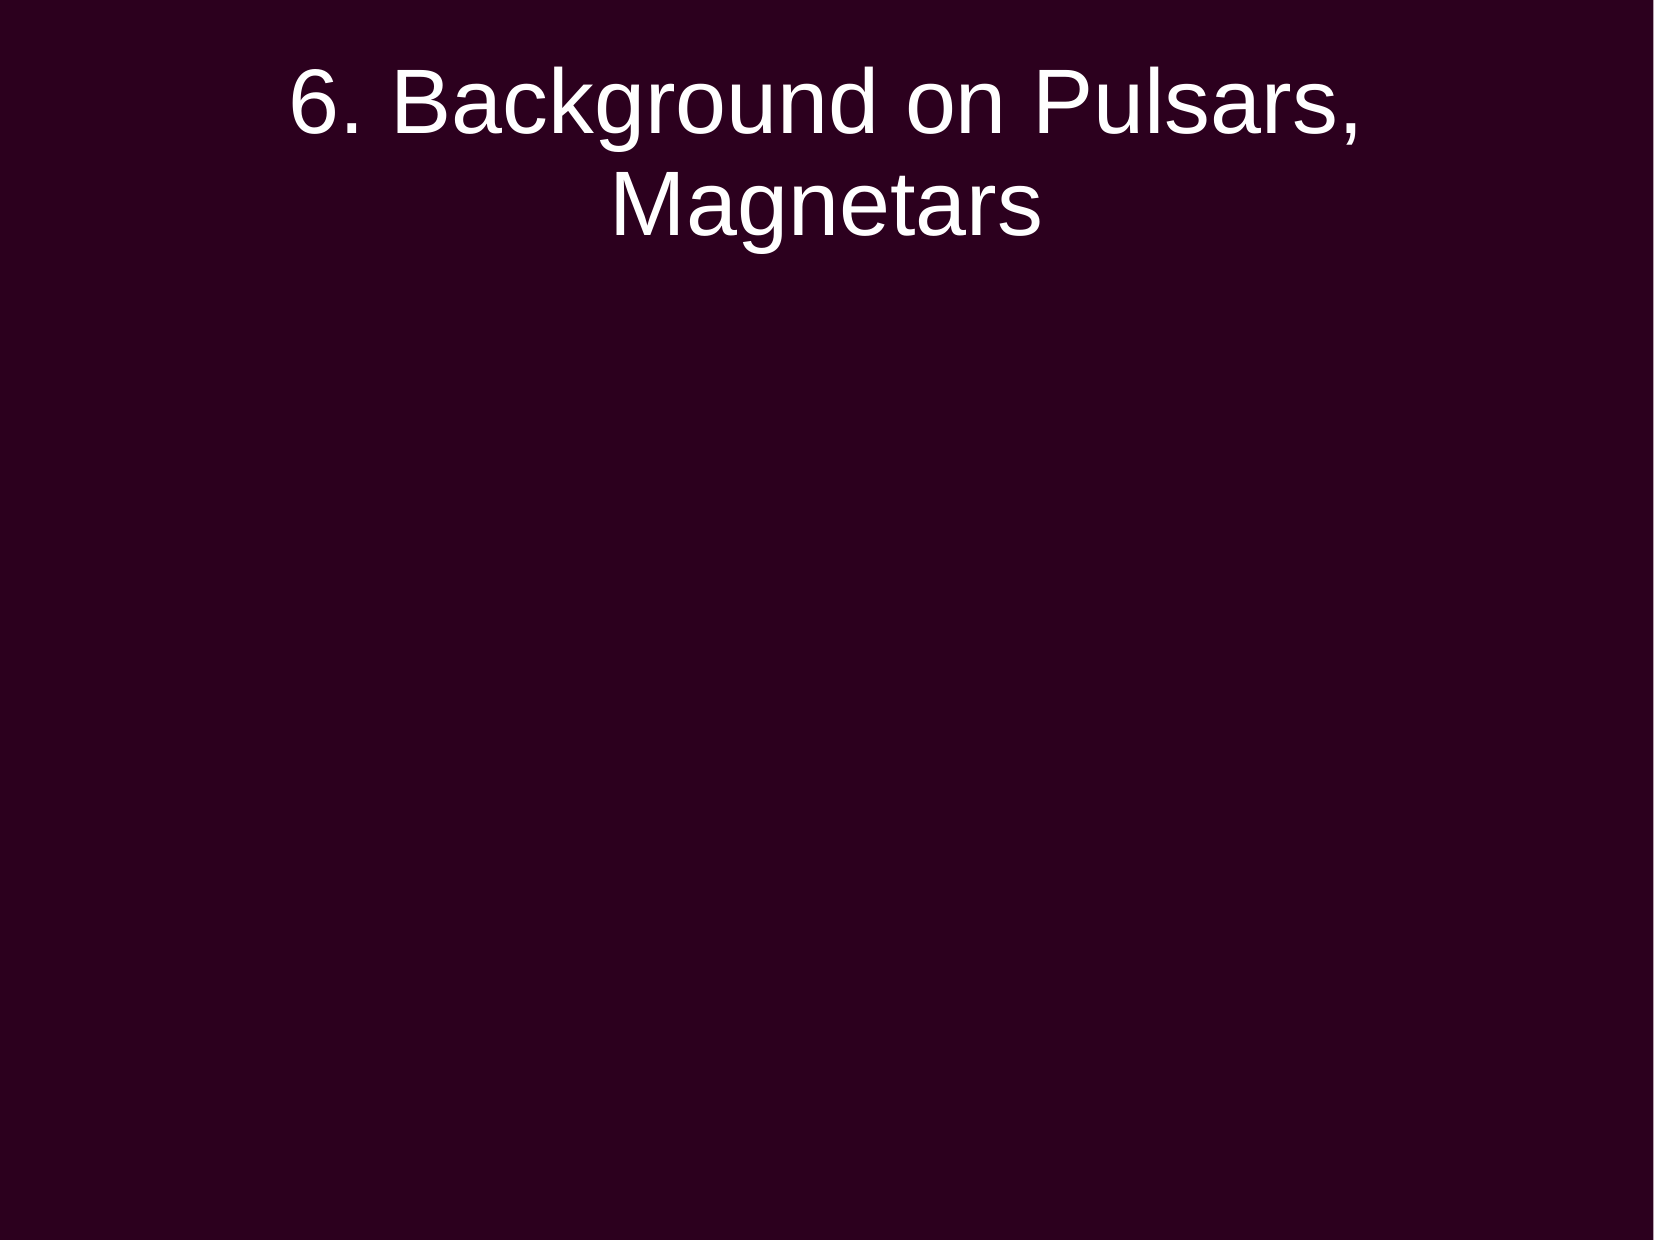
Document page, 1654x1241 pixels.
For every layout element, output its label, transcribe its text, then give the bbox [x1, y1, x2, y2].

title 6. Background on Pulsars, Magnetars [82, 49, 1571, 257]
